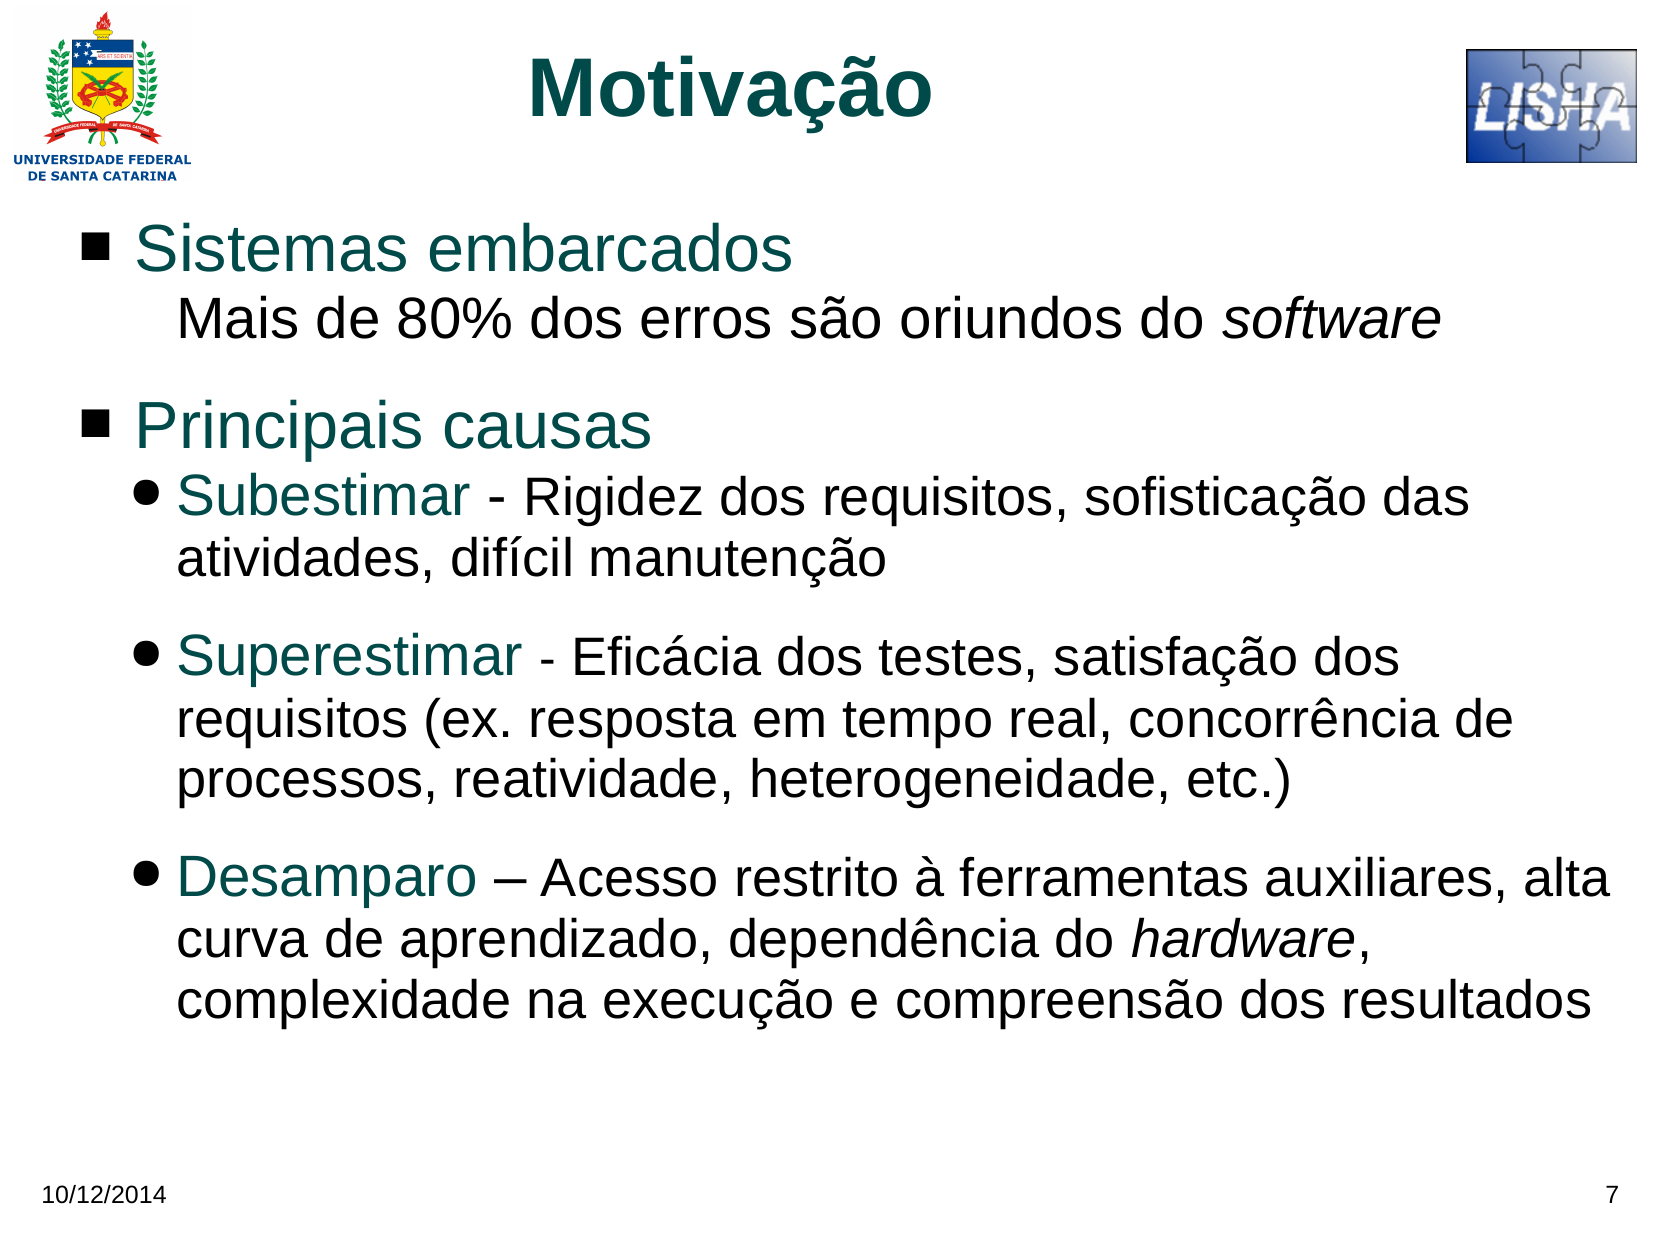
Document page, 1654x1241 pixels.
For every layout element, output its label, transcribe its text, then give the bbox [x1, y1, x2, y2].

list Sistemas embarcados Mais de 80% dos erros são oriundos do software Principais causas Subestimar - Rigidez dos requisitos, sofisticação das atividades, difícil manutenção Superestimar - Eficácia dos testes, satisfação dos requisitos (ex. resposta em tempo real, concorrência de processos, reatividade, heterogeneidade, etc.) Desamparo – Acesso restrito à ferramentas auxiliares, alta curva de aprendizado, dependência do hardware, complexidade na execução e compreensão dos resultados [34, 211, 1637, 1149]
picture [1466, 49, 1637, 163]
picture [13, 6, 191, 181]
title Motivação [37, 37, 1426, 151]
